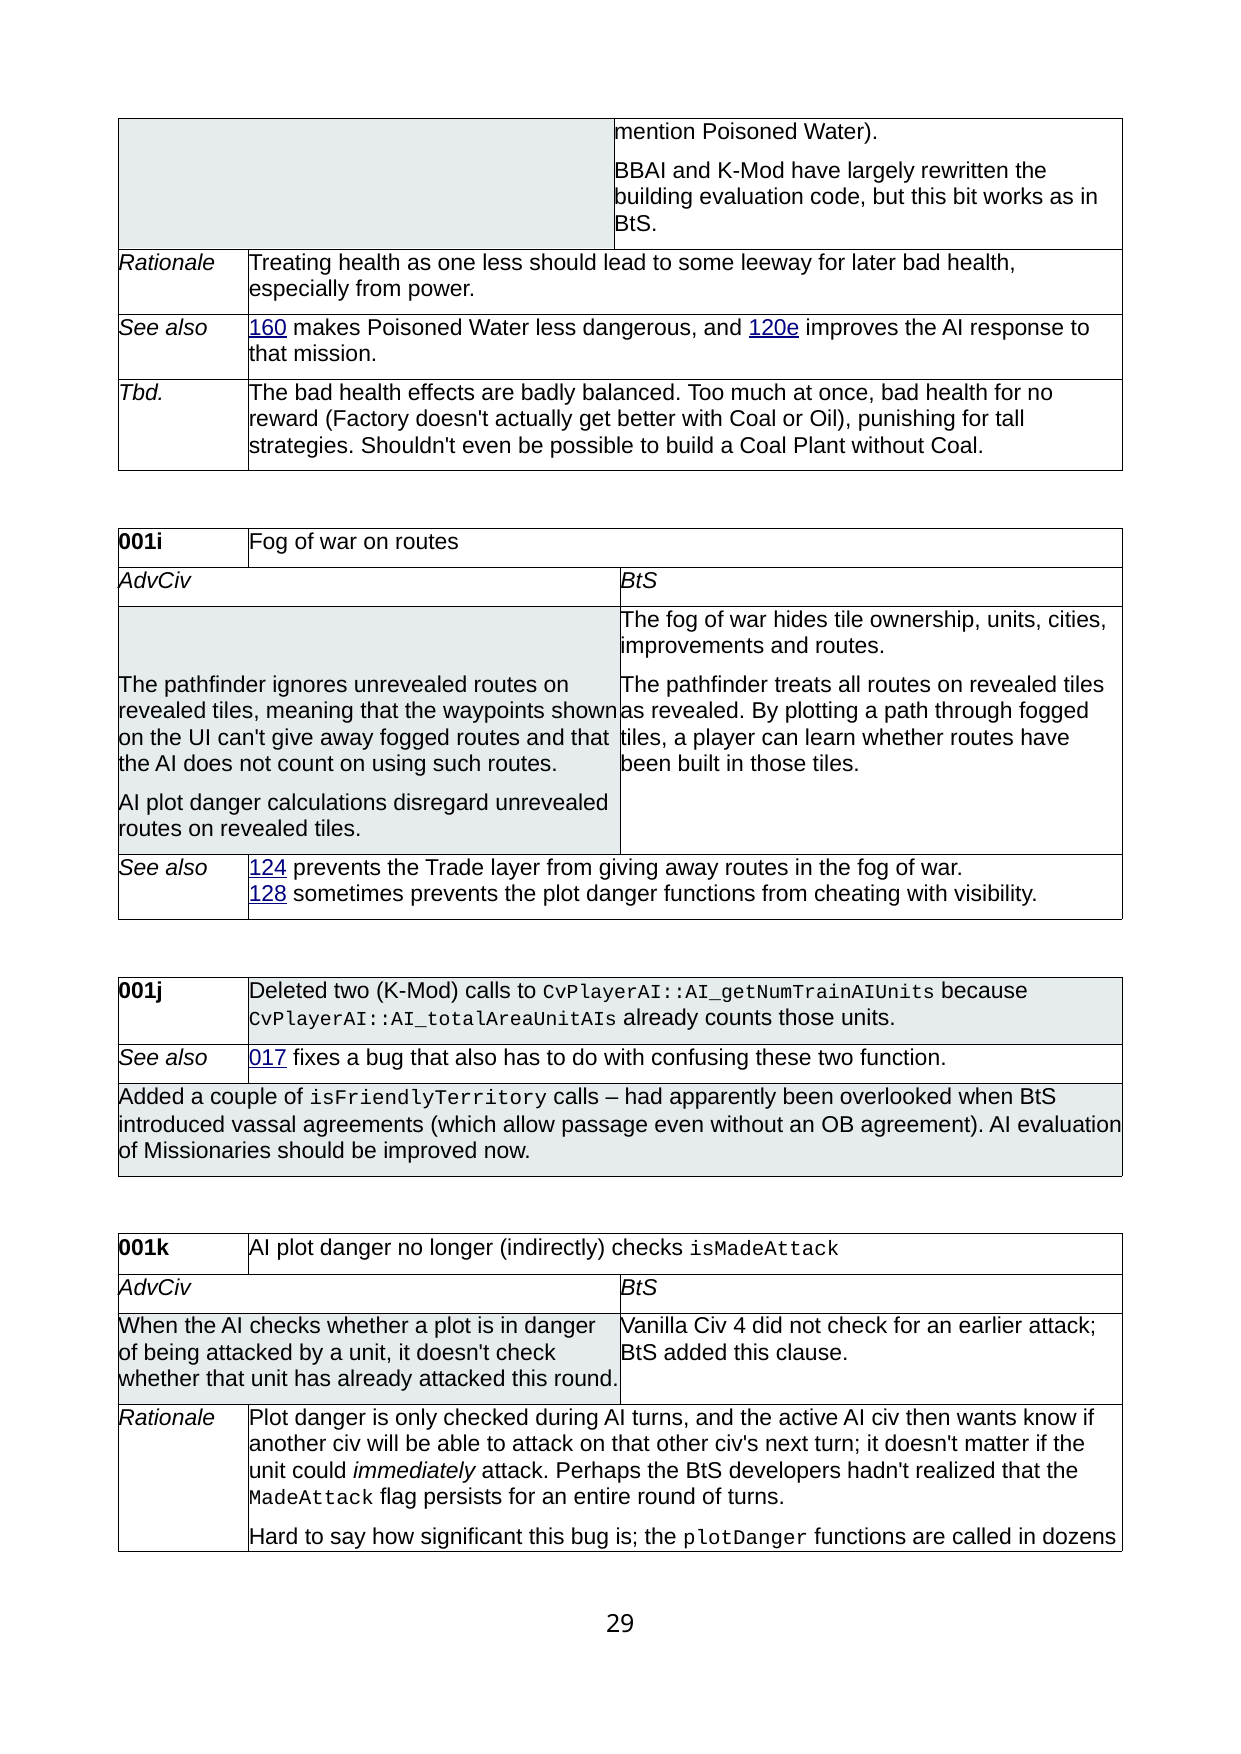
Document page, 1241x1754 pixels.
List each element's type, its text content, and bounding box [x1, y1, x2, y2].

table_cell Added a couple of isFriendlyTerritory calls – had apparently been overlooked when BtS introduced vassal agreements (which allow passage even without an OB agreement). AI evaluation of Missionaries should be improved now. [119, 1084, 1122, 1176]
table_cell Tbd. [119, 380, 248, 470]
table_cell 160 makes Poisoned Water less dangerous, and 120e improves the AI response to that mission. [249, 315, 1122, 379]
table_cell The pathfinder ignores unrevealed routes on revealed tiles, meaning that the waypoints shown on the UI can't give away fogged routes and that the AI does not count on using such routes. AI plot danger calculations disregard unrevealed routes on revealed tiles. [119, 607, 620, 854]
table_cell BtS [621, 568, 1122, 606]
table_cell AdvCiv [119, 568, 620, 606]
table_header Deleted two (K-Mod) calls to CvPlayerAI::AI_getNumTrainAIUnits because CvPlayerAI::AI_totalAreaUnitAIs already counts those units. [249, 978, 1122, 1044]
table_cell Plot danger is only checked during AI turns, and the active AI civ then wants know if another civ will be able to attack on that other civ's next turn; it doesn't matter if the unit could immediately attack. Perhaps the BtS developers hadn't realized that the MadeAttack flag persists for an entire round of turns. Hard to say how significant this bug is; the plotDanger functions are called in dozens [249, 1405, 1122, 1551]
table_cell [119, 119, 614, 248]
table_header Fog of war on routes [249, 529, 1122, 567]
table_cell Treating health as one less should lead to some leeway for later bad health, especially from power. [249, 250, 1122, 314]
table_cell See also [119, 1045, 248, 1083]
table_cell Vanilla Civ 4 did not check for an earlier attack; BtS added this clause. [621, 1314, 1122, 1404]
table_header AI plot danger no longer (indirectly) checks isMadeAttack [249, 1234, 1122, 1273]
table_cell The bad health effects are badly balanced. Too much at once, bad health for no reward (Factory doesn't actually get better with Coal or Oil), punishing for tall strategies. Shouldn't even be possible to build a Coal Plant without Coal. [249, 380, 1122, 470]
table_header 001i [119, 529, 248, 567]
table_cell When the AI checks whether a plot is in danger of being attacked by a unit, it doesn't check whether that unit has already attacked this round. [119, 1314, 620, 1404]
table_cell AdvCiv [119, 1275, 620, 1312]
table_header 001k [119, 1234, 248, 1273]
table_cell See also [119, 855, 248, 919]
table_header 001j [119, 978, 248, 1044]
table_cell mention Poisoned Water). BBAI and K-Mod have largely rewritten the building evaluation code, but this bit works as in BtS. [615, 119, 1122, 248]
table_cell The fog of war hides tile ownership, units, cities, improvements and routes. The pathfinder treats all routes on revealed tiles as revealed. By plotting a path through fogged tiles, a player can learn whether routes have been built in those tiles. [621, 607, 1122, 854]
table_cell Rationale [119, 1405, 248, 1551]
table_cell 124 prevents the Trade layer from giving away routes in the fog of war. 128 sometimes prevents the plot danger functions from cheating with visibility. [249, 855, 1122, 919]
table_cell BtS [621, 1275, 1122, 1312]
table_cell Rationale [119, 250, 248, 314]
table_cell See also [119, 315, 248, 379]
table_cell 017 fixes a bug that also has to do with confusing these two function. [249, 1045, 1122, 1083]
